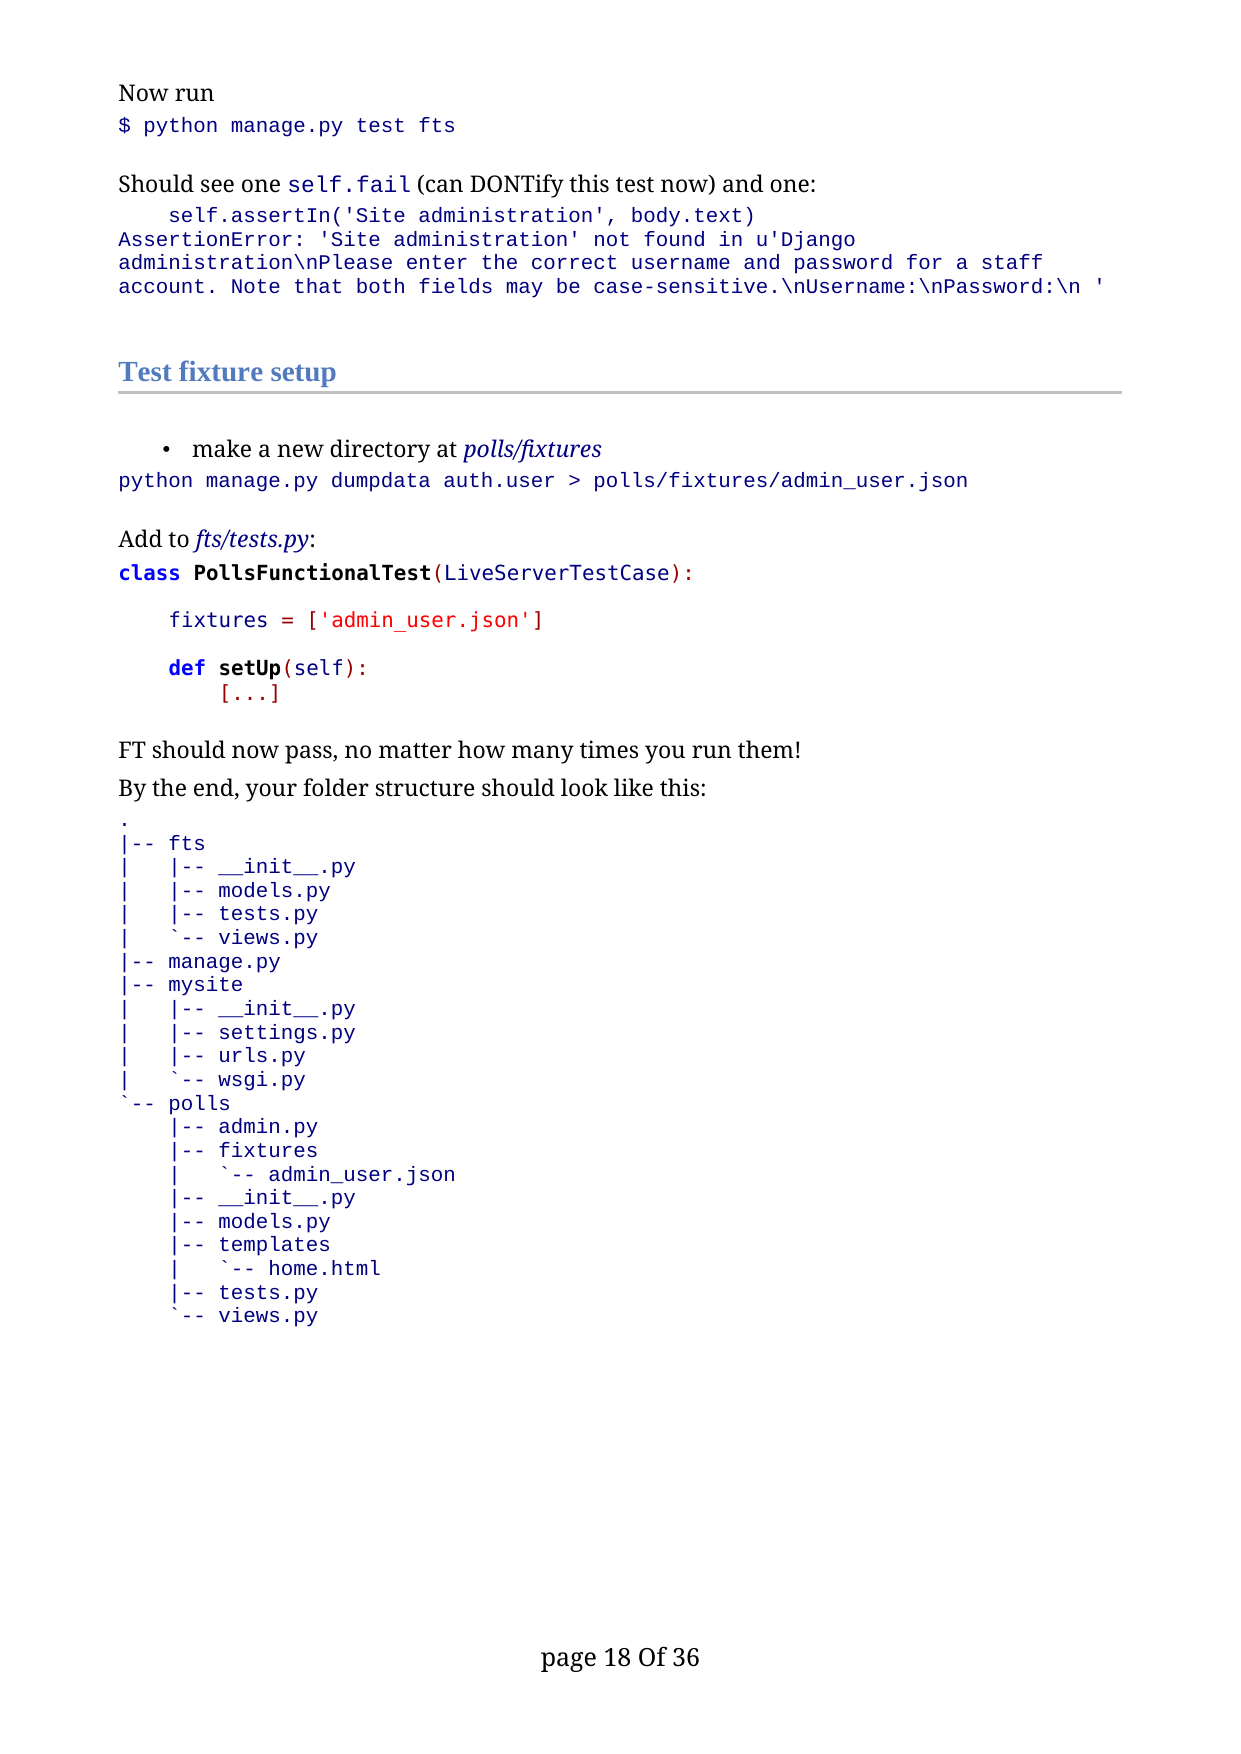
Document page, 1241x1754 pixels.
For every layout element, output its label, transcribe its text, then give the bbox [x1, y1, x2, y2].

text |-- models.py [118, 1211, 1122, 1234]
text |-- mysite [118, 974, 1122, 998]
text `-- views.py [118, 1305, 1122, 1329]
text fixtures = ['admin_user.json'] [118, 608, 1122, 633]
text class PollsFunctionalTest(LiveServerTestCase): [118, 561, 1122, 585]
text `-- polls [118, 1093, 1122, 1116]
text python manage.py dumpdata auth.user > polls/fixtures/admin_user.json [118, 470, 1122, 494]
text |-- fts [118, 832, 1122, 856]
text | |-- __init__.py [118, 998, 1122, 1022]
text Should see one self.fail (can DONTify this test now) and one: [118, 168, 1122, 199]
text | `-- views.py [118, 927, 1122, 951]
text [...] [118, 681, 1122, 705]
text FT should now pass, no matter how many times you run them! [118, 734, 1122, 766]
text | |-- __init__.py [118, 856, 1122, 880]
text | |-- models.py [118, 880, 1122, 903]
text def setUp(self): [118, 656, 1122, 681]
text | |-- urls.py [118, 1045, 1122, 1069]
text |-- fixtures [118, 1140, 1122, 1163]
text |-- admin.py [118, 1116, 1122, 1140]
text administration\nPlease enter the correct username and password for a staff [118, 252, 1122, 276]
text |-- tests.py [118, 1282, 1122, 1305]
text . [118, 809, 1122, 832]
text Add to fts/tests.py: [118, 523, 1122, 555]
text AssertionError: 'Site administration' not found in u'Django [118, 229, 1122, 252]
text |-- manage.py [118, 951, 1122, 974]
text self.assertIn('Site administration', body.text) [118, 205, 1122, 229]
text | `-- wsgi.py [118, 1069, 1122, 1093]
text | |-- tests.py [118, 903, 1122, 927]
text | |-- settings.py [118, 1022, 1122, 1045]
text Now run [118, 77, 1122, 109]
list make a new directory at polls/fixtures [162, 433, 1122, 464]
text account. Note that both fields may be case-sensitive.\nUsername:\nPassword:\n ' [118, 276, 1122, 299]
text |-- __init__.py [118, 1187, 1122, 1211]
text By the end, your folder structure should look like this: [118, 772, 1122, 803]
text | `-- admin_user.json [118, 1163, 1122, 1187]
subtitle Test fixture setup [118, 354, 1122, 391]
text $ python manage.py test fts [118, 114, 1122, 138]
text | `-- home.html [118, 1258, 1122, 1282]
text |-- templates [118, 1234, 1122, 1258]
